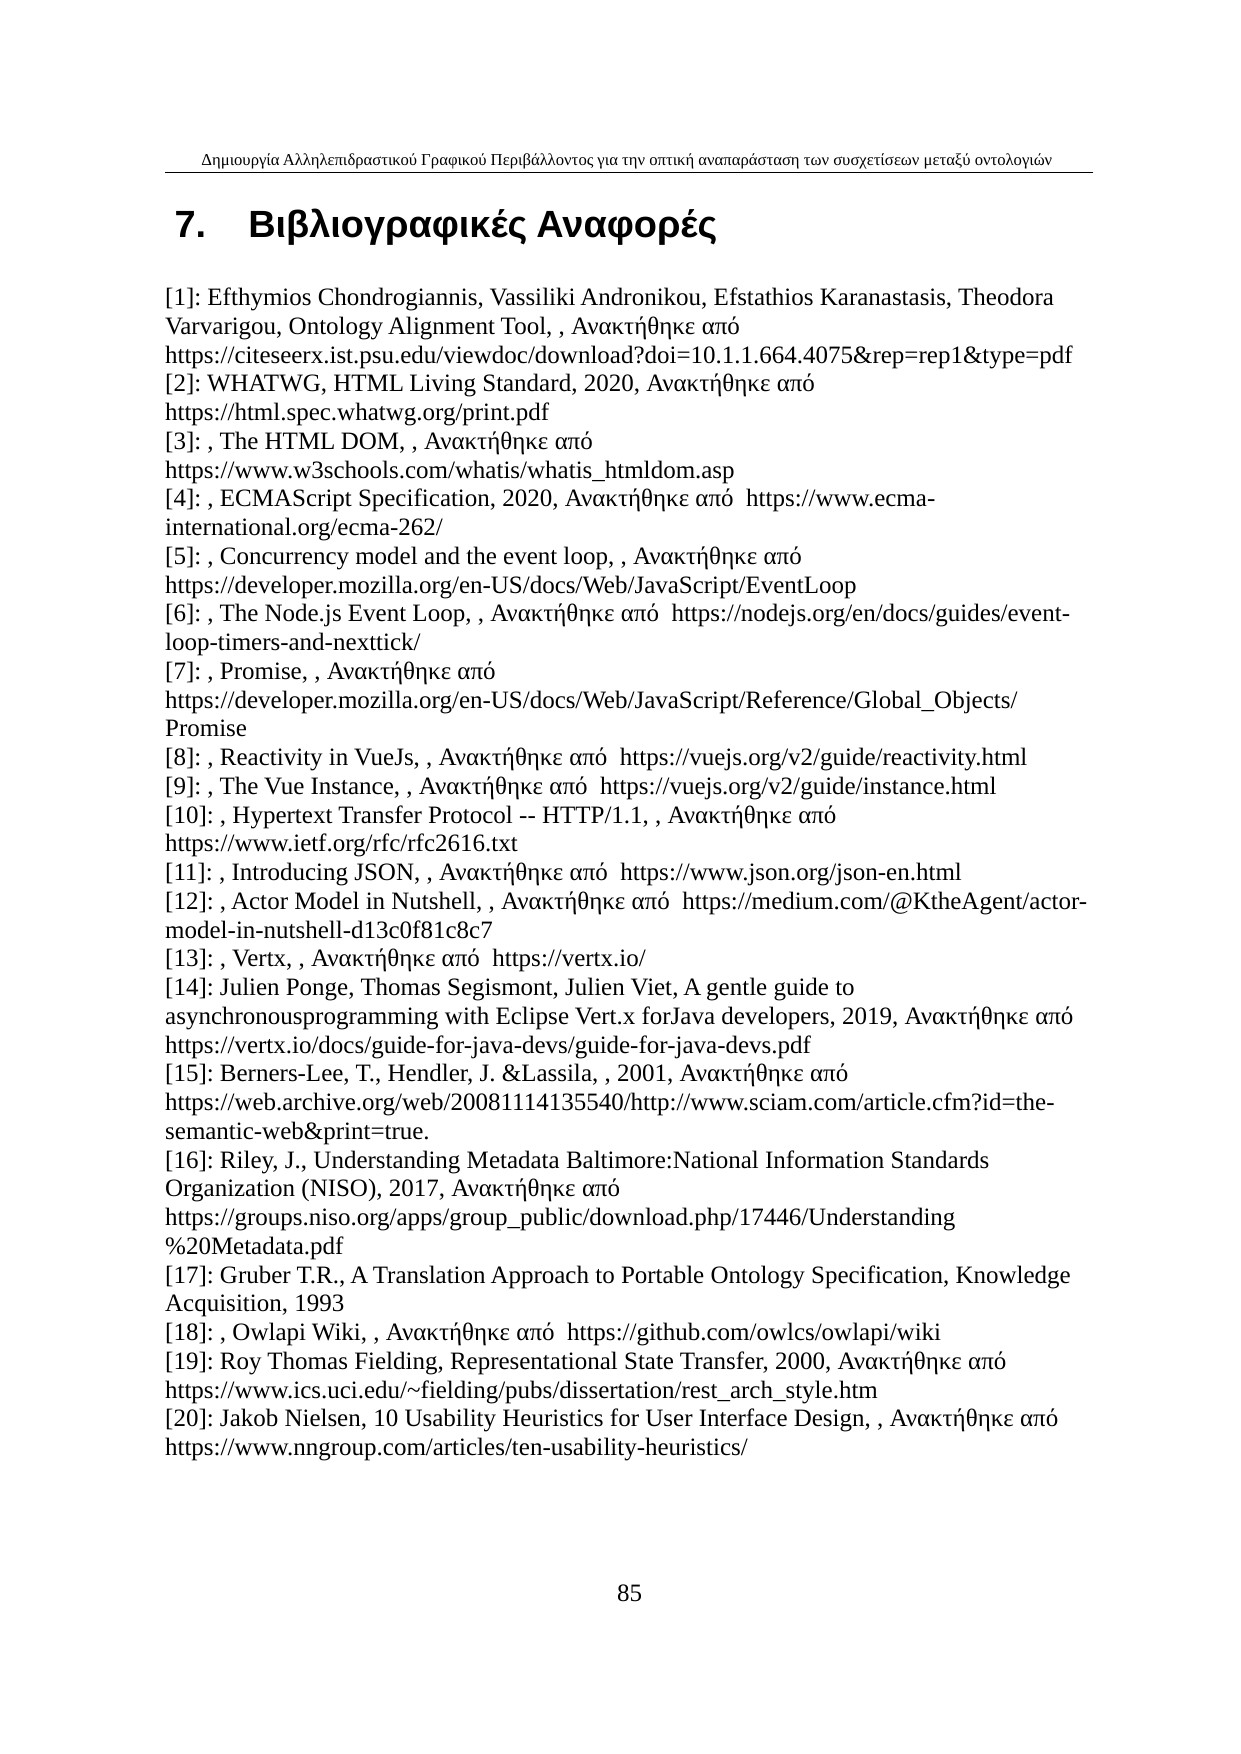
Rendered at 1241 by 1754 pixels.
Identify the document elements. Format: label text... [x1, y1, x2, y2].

text [10]: , Hypertext Transfer Protocol -- HTTP/1.1, , Ανακτήθηκε από https://www.ietf.org/rfc/rfc2616.txt [165, 800, 1093, 857]
text [2]: WHATWG, HTML Living Standard, 2020, Ανακτήθηκε από https://html.spec.whatwg.org/print.pdf [165, 368, 1093, 426]
text [12]: , Actor Model in Nutshell, , Ανακτήθηκε από https://medium.com/@KtheAgent/actor-model-in-nutshell-d13c0f81c8c7 [165, 886, 1093, 943]
text [1]: Efthymios Chondrogiannis, Vassiliki Andronikou, Efstathios Karanastasis, Theodora Varvarigou, Ontology Alignment Tool, , Ανακτήθηκε από https://citeseerx.ist.psu.edu/viewdoc/download?doi=10.1.1.664.4075&rep=rep1&type=pdf [165, 282, 1093, 368]
text [15]: Berners-Lee, T., Hendler, J. &Lassila, , 2001, Ανακτήθηκε από https://web.archive.org/web/20081114135540/http://www.sciam.com/article.cfm?id=the-semantic-web&print=true. [165, 1058, 1093, 1145]
text [11]: , Introducing JSON, , Ανακτήθηκε από https://www.json.org/json-en.html [165, 857, 1093, 886]
text [3]: , The HTML DOM, , Ανακτήθηκε από https://www.w3schools.com/whatis/whatis_htmldom.asp [165, 426, 1093, 483]
text [7]: , Promise, , Ανακτήθηκε από https://developer.mozilla.org/en-US/docs/Web/JavaScript/Reference/Global_Objects/Promise [165, 656, 1093, 742]
subtitle Βιβλιογραφικές Αναφορές [174, 202, 1093, 246]
text [19]: Roy Thomas Fielding, Representational State Transfer, 2000, Ανακτήθηκε από https://www.ics.uci.edu/~fielding/pubs/dissertation/rest_arch_style.htm [165, 1346, 1093, 1403]
text [17]: Gruber T.R., A Translation Approach to Portable Ontology Specification, Knowledge Acquisition, 1993 [165, 1260, 1093, 1317]
text [13]: , Vertx, , Ανακτήθηκε από https://vertx.io/ [165, 943, 1093, 972]
text [14]: Julien Ponge, Thomas Segismont, Julien Viet, A gentle guide to asynchronousprogramming with Eclipse Vert.x forJava developers, 2019, Ανακτήθηκε από https://vertx.io/docs/guide-for-java-devs/guide-for-java-devs.pdf [165, 972, 1093, 1058]
text [16]: Riley, J., Understanding Metadata Baltimore:National Information Standards Organization (NISO), 2017, Ανακτήθηκε από https://groups.niso.org/apps/group_public/download.php/17446/Understanding%20Metadata.pdf [165, 1145, 1093, 1260]
text [9]: , The Vue Instance, , Ανακτήθηκε από https://vuejs.org/v2/guide/instance.html [165, 771, 1093, 800]
text [6]: , The Node.js Event Loop, , Ανακτήθηκε από https://nodejs.org/en/docs/guides/event-loop-timers-and-nexttick/ [165, 598, 1093, 656]
text [20]: Jakob Nielsen, 10 Usability Heuristics for User Interface Design, , Ανακτήθηκε από https://www.nngroup.com/articles/ten-usability-heuristics/ [165, 1403, 1093, 1461]
text [8]: , Reactivity in VueJs, , Ανακτήθηκε από https://vuejs.org/v2/guide/reactivity.html [165, 742, 1093, 771]
text [18]: , Owlapi Wiki, , Ανακτήθηκε από https://github.com/owlcs/owlapi/wiki [165, 1317, 1093, 1346]
text [5]: , Concurrency model and the event loop, , Ανακτήθηκε από https://developer.mozilla.org/en-US/docs/Web/JavaScript/EventLoop [165, 541, 1093, 598]
text [4]: , ECMAScript Specification, 2020, Ανακτήθηκε από https://www.ecma-international.org/ecma-262/ [165, 483, 1093, 541]
